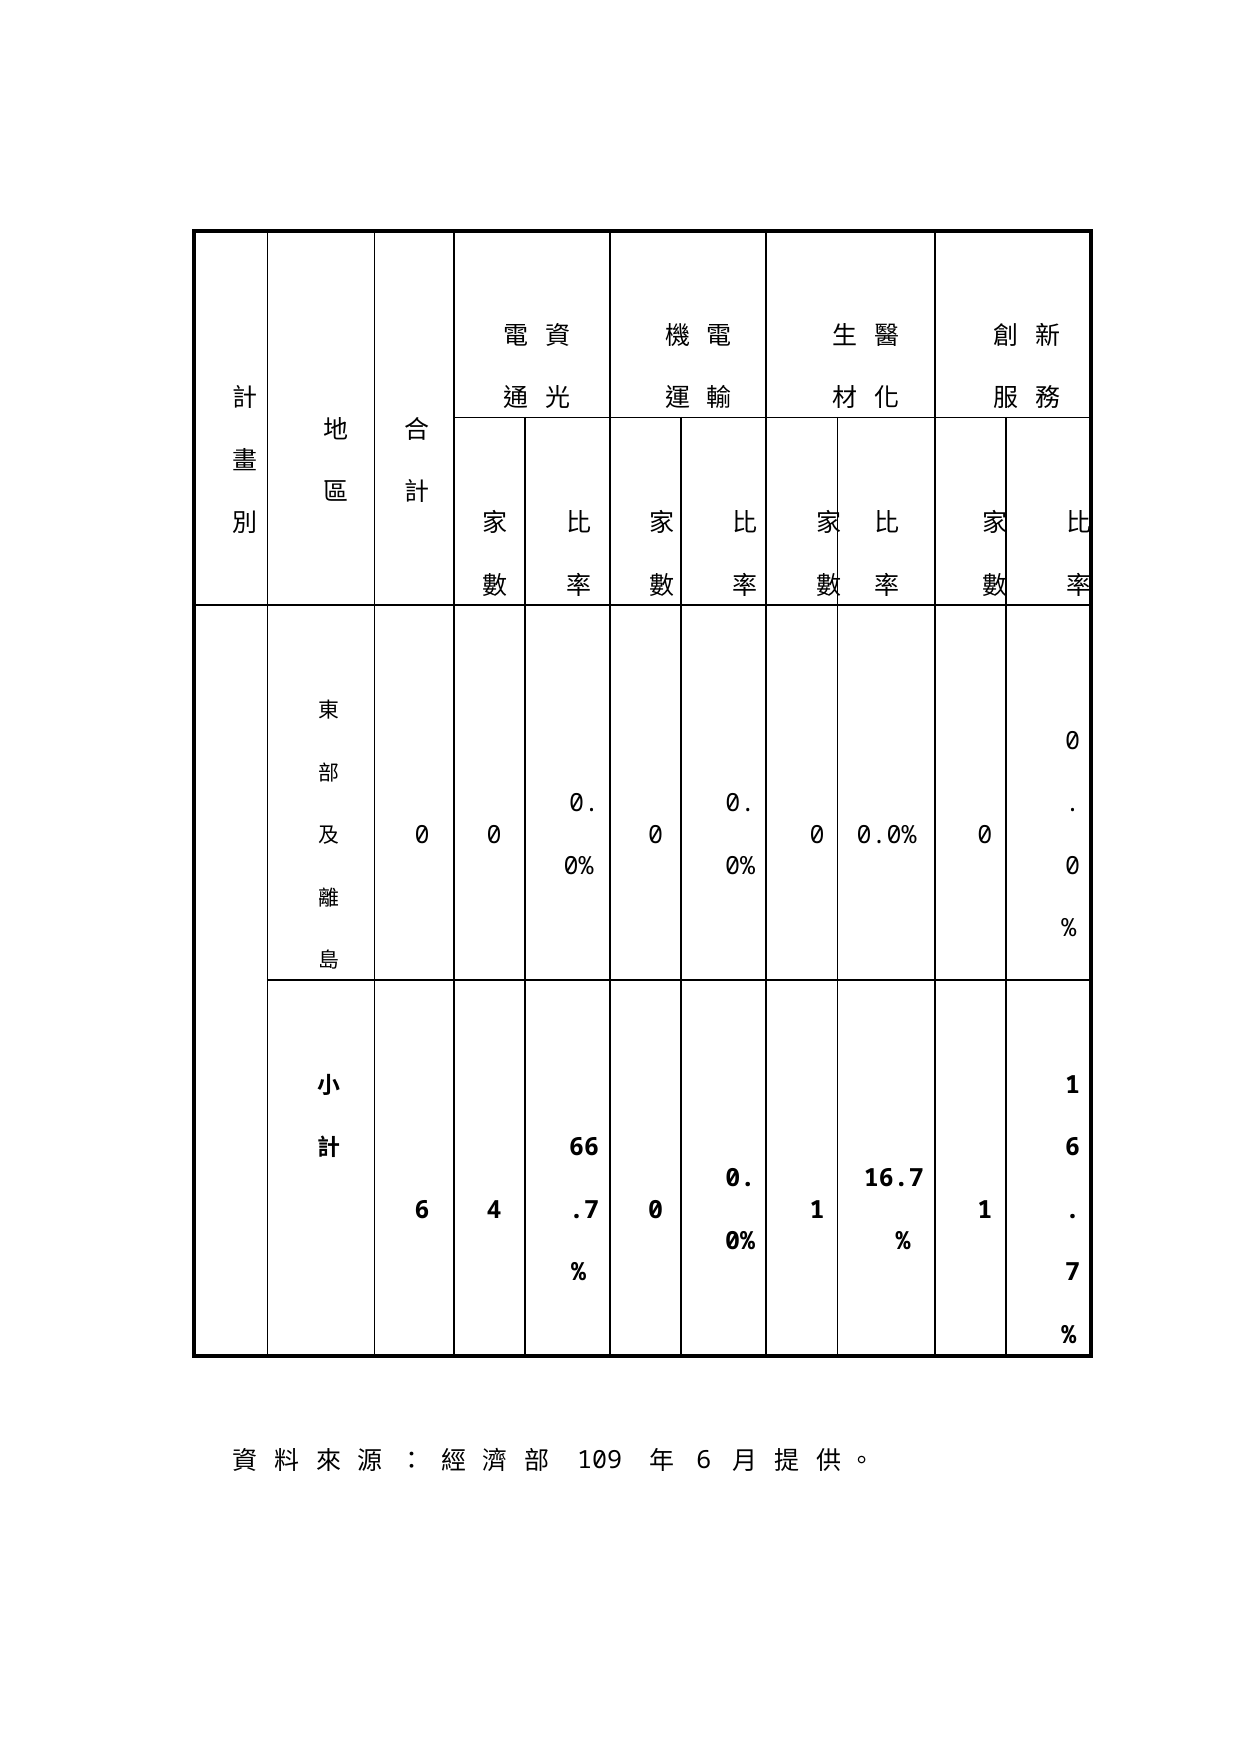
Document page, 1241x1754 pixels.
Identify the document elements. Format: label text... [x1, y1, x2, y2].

table_header 計畫別 [196, 233, 267, 604]
table_cell 0 [936, 606, 1005, 979]
table_cell 0 [375, 606, 453, 979]
table_cell 家數 [455, 418, 524, 604]
table_header 創新服務 [936, 233, 1089, 417]
table_cell 0.0% [526, 606, 609, 979]
table_cell 比率 [682, 418, 765, 604]
table_cell 家數 [611, 418, 680, 604]
table_cell 東部及離島 [268, 606, 374, 979]
table_cell 比率 [526, 418, 609, 604]
table_cell 比率 [1007, 418, 1089, 604]
table_cell [196, 606, 267, 1354]
table_cell 0.0% [838, 606, 934, 979]
table_header 機電運輸 [611, 233, 765, 417]
table_header 合計 [375, 233, 453, 604]
text 資料來源：經濟部109年6月提供。 [197, 1417, 1087, 1479]
table_cell 16.7% [838, 981, 934, 1354]
table_header 電資通光 [455, 233, 609, 417]
table_header 地區 [268, 233, 374, 604]
table_cell 小計 [268, 981, 374, 1354]
table_cell 0 [455, 606, 524, 979]
table_cell 1 [936, 981, 1005, 1354]
table_cell 0.0% [682, 606, 765, 979]
table_cell 家數 [936, 418, 1005, 604]
table_cell 16.7% [1007, 981, 1089, 1354]
table_cell 6 [375, 981, 453, 1354]
table_cell 0.0% [1007, 606, 1089, 979]
table_cell 66.7% [526, 981, 609, 1354]
table_cell 1 [767, 981, 837, 1354]
table_cell 比率 [838, 418, 934, 604]
table_cell 4 [455, 981, 524, 1354]
table_header 生醫材化 [767, 233, 934, 417]
table_cell 0 [767, 606, 837, 979]
table_cell 0.0% [682, 981, 765, 1354]
table_cell 家數 [767, 418, 837, 604]
table_cell 0 [611, 606, 680, 979]
table_cell 0 [611, 981, 680, 1354]
